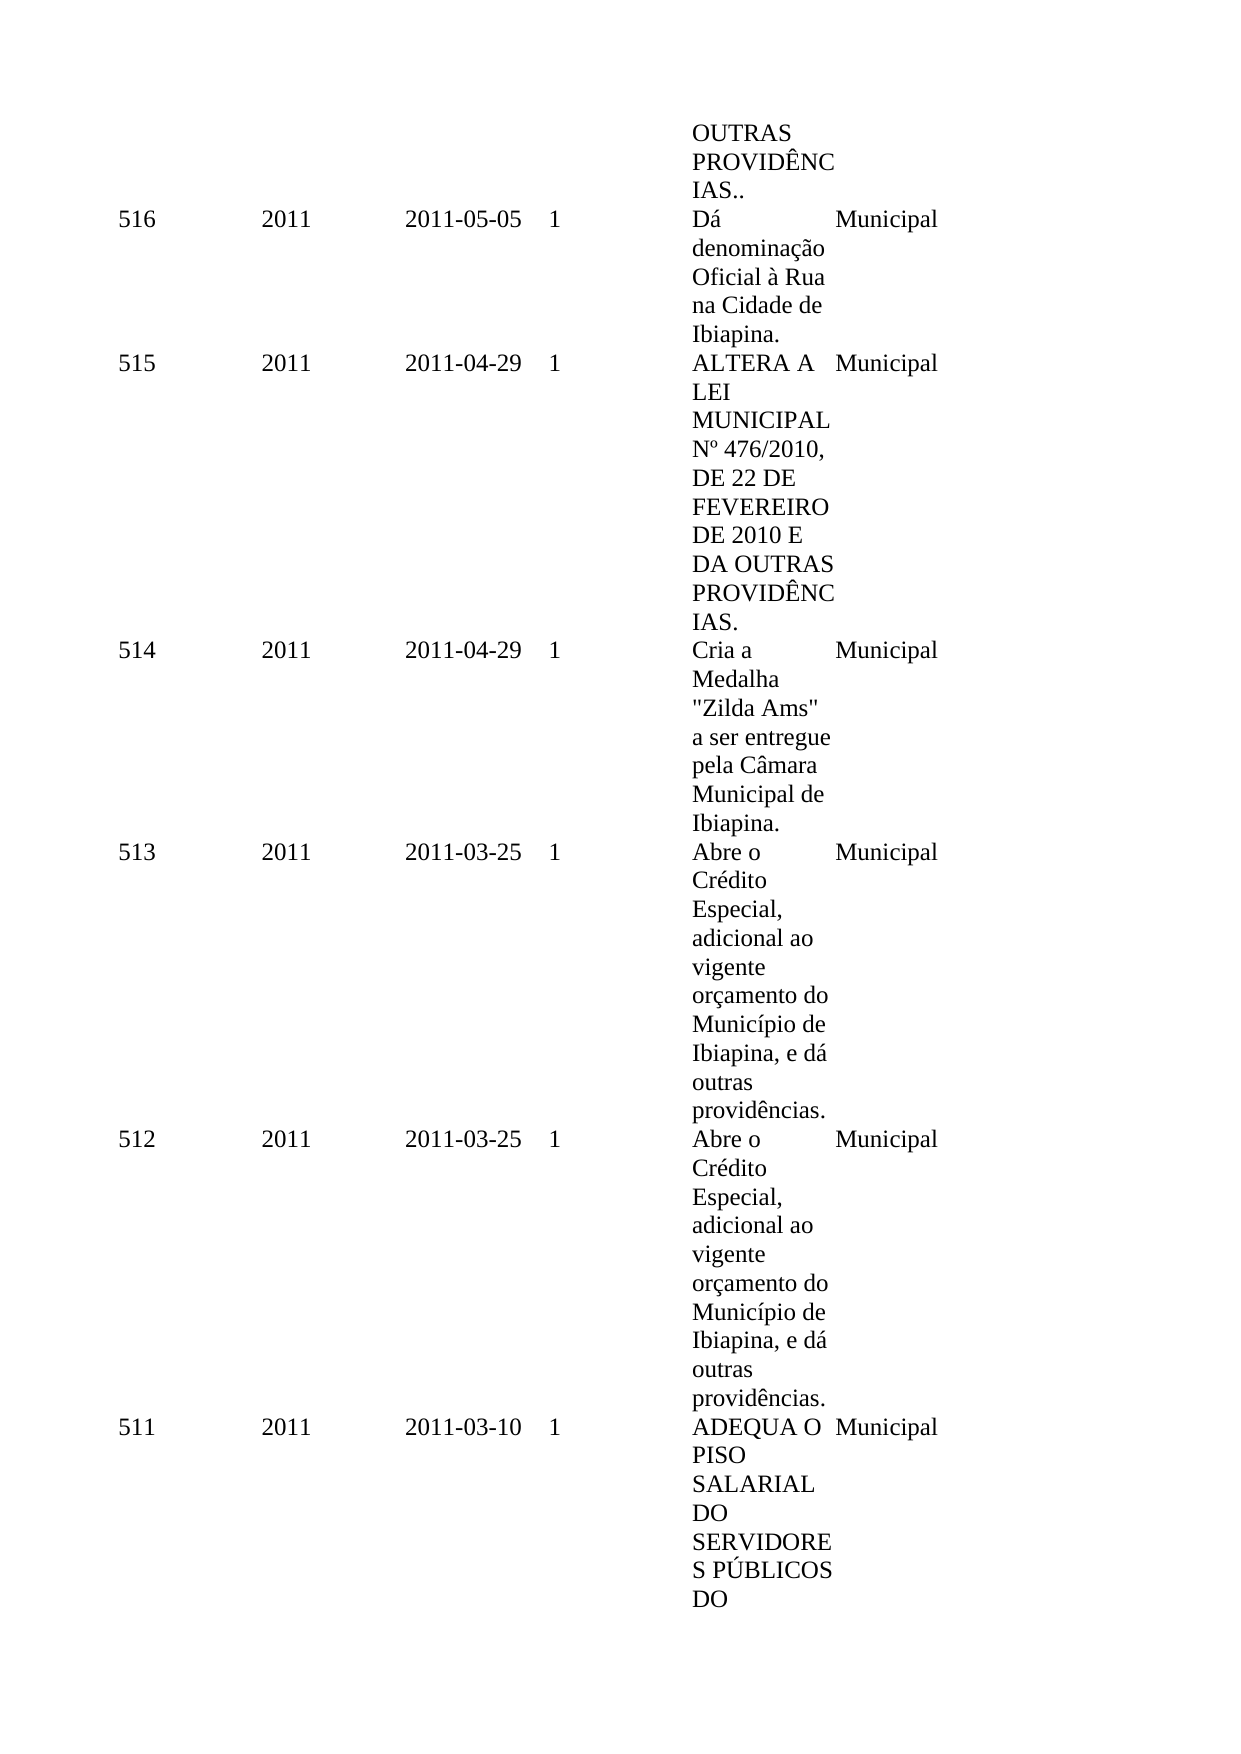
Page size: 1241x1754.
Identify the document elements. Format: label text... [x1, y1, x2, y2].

table_cell Municipal [835, 1412, 979, 1613]
table_cell 2011 [261, 204, 405, 348]
table_cell 1 [548, 636, 692, 837]
table_cell Municipal [835, 1124, 979, 1412]
table_cell ADEQUA O PISO SALARIAL DO SERVIDORES PÚBLICOS DO [692, 1412, 835, 1613]
table_cell [979, 204, 1122, 348]
table_cell 2011-05-05 [405, 204, 548, 348]
table_cell [979, 1412, 1122, 1613]
table_cell Municipal [835, 837, 979, 1124]
table_cell 2011 [261, 1412, 405, 1613]
table_cell [979, 636, 1122, 837]
table_cell [979, 118, 1122, 204]
table_cell 1 [548, 204, 692, 348]
table_cell Abre o Crédito Especial, adicional ao vigente orçamento do Município de Ibiapina, e dá outras providências. [692, 837, 835, 1124]
table_cell Abre o Crédito Especial, adicional ao vigente orçamento do Município de Ibiapina, e dá outras providências. [692, 1124, 835, 1412]
table_cell [118, 118, 261, 204]
table_cell 2011 [261, 1124, 405, 1412]
table_cell 2011-04-29 [405, 636, 548, 837]
table_cell [979, 348, 1122, 636]
table_cell [979, 1124, 1122, 1412]
table_cell 2011-04-29 [405, 348, 548, 636]
table_cell 515 [118, 348, 261, 636]
table_cell 2011 [261, 636, 405, 837]
table_cell Municipal [835, 636, 979, 837]
table_cell Dá denominação Oficial à Rua na Cidade de Ibiapina. [692, 204, 835, 348]
table_cell 1 [548, 1124, 692, 1412]
table_cell Municipal [835, 204, 979, 348]
table_cell [979, 837, 1122, 1124]
table_cell Municipal [835, 348, 979, 636]
table_cell [261, 118, 405, 204]
table_cell [548, 118, 692, 204]
table_cell 512 [118, 1124, 261, 1412]
table_cell 1 [548, 1412, 692, 1613]
table_cell 514 [118, 636, 261, 837]
table_cell [835, 118, 979, 204]
table_cell Cria a Medalha "Zilda Ams" a ser entregue pela Câmara Municipal de Ibiapina. [692, 636, 835, 837]
table_cell 2011 [261, 348, 405, 636]
table_cell ALTERA A LEI MUNICIPAL Nº 476/2010, DE 22 DE FEVEREIRO DE 2010 E DA OUTRAS PROVIDÊNCIAS. [692, 348, 835, 636]
table_cell 516 [118, 204, 261, 348]
table_cell [405, 118, 548, 204]
table_cell OUTRAS PROVIDÊNCIAS.. [692, 118, 835, 204]
table_cell 2011-03-10 [405, 1412, 548, 1613]
table_cell 2011-03-25 [405, 1124, 548, 1412]
table_cell 1 [548, 348, 692, 636]
table_cell 513 [118, 837, 261, 1124]
table_cell 511 [118, 1412, 261, 1613]
table_cell 2011 [261, 837, 405, 1124]
table_cell 2011-03-25 [405, 837, 548, 1124]
table_cell 1 [548, 837, 692, 1124]
